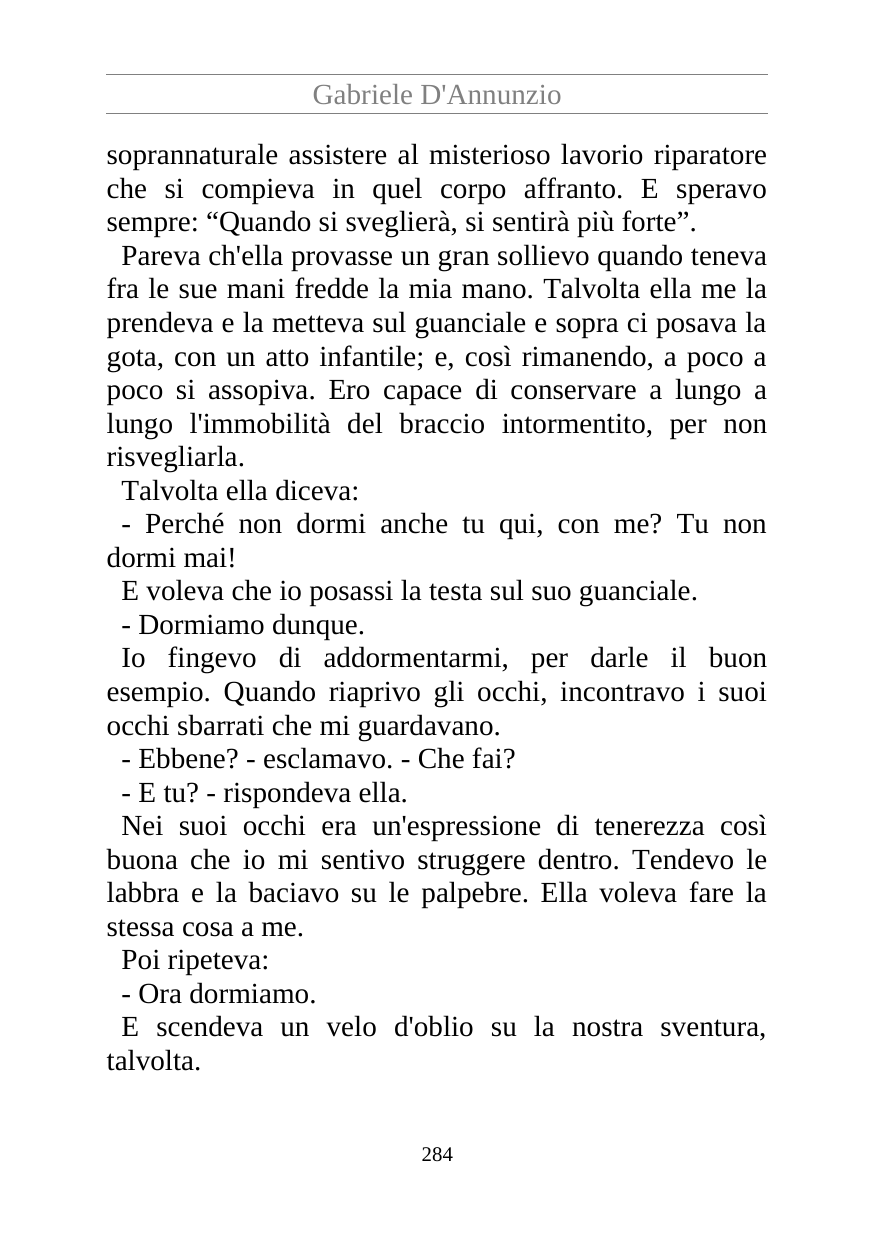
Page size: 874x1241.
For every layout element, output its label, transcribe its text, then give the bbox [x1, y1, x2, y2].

text soprannaturale assistere al misterioso lavorio riparatore che si compieva in quel corpo affranto. E speravo sempre: “Quando si sveglierà, si sentirà più forte”. [106, 137, 768, 238]
text - Ora dormiamo. [106, 976, 768, 1009]
text Talvolta ella diceva: [106, 473, 768, 506]
text E voleva che io posassi la testa sul suo guanciale. [106, 573, 768, 607]
text E scendeva un velo d'oblio su la nostra sventura, talvolta. [106, 1009, 768, 1077]
text - E tu? - rispondeva ella. [106, 775, 768, 808]
text Nei suoi occhi era un'espressione di tenerezza così buona che io mi sentivo struggere dentro. Tendevo le labbra e la baciavo su le palpebre. Ella voleva fare la stessa cosa a me. [106, 808, 768, 942]
text - Ebbene? - esclamavo. - Che fai? [106, 741, 768, 775]
text Poi ripeteva: [106, 942, 768, 976]
text - Dormiamo dunque. [106, 607, 768, 641]
text Pareva ch'ella provasse un gran sollievo quando teneva fra le sue mani fredde la mia mano. Talvolta ella me la prendeva e la metteva sul guanciale e sopra ci posava la gota, con un atto infantile; e, così rimanendo, a poco a poco si assopiva. Ero capace di conservare a lungo a lungo l'immobilità del braccio intormentito, per non risvegliarla. [106, 238, 768, 473]
text Io fingevo di addormentarmi, per darle il buon esempio. Quando riaprivo gli occhi, incontravo i suoi occhi sbarrati che mi guardavano. [106, 641, 768, 741]
text - Perché non dormi anche tu qui, con me? Tu non dormi mai! [106, 506, 768, 573]
